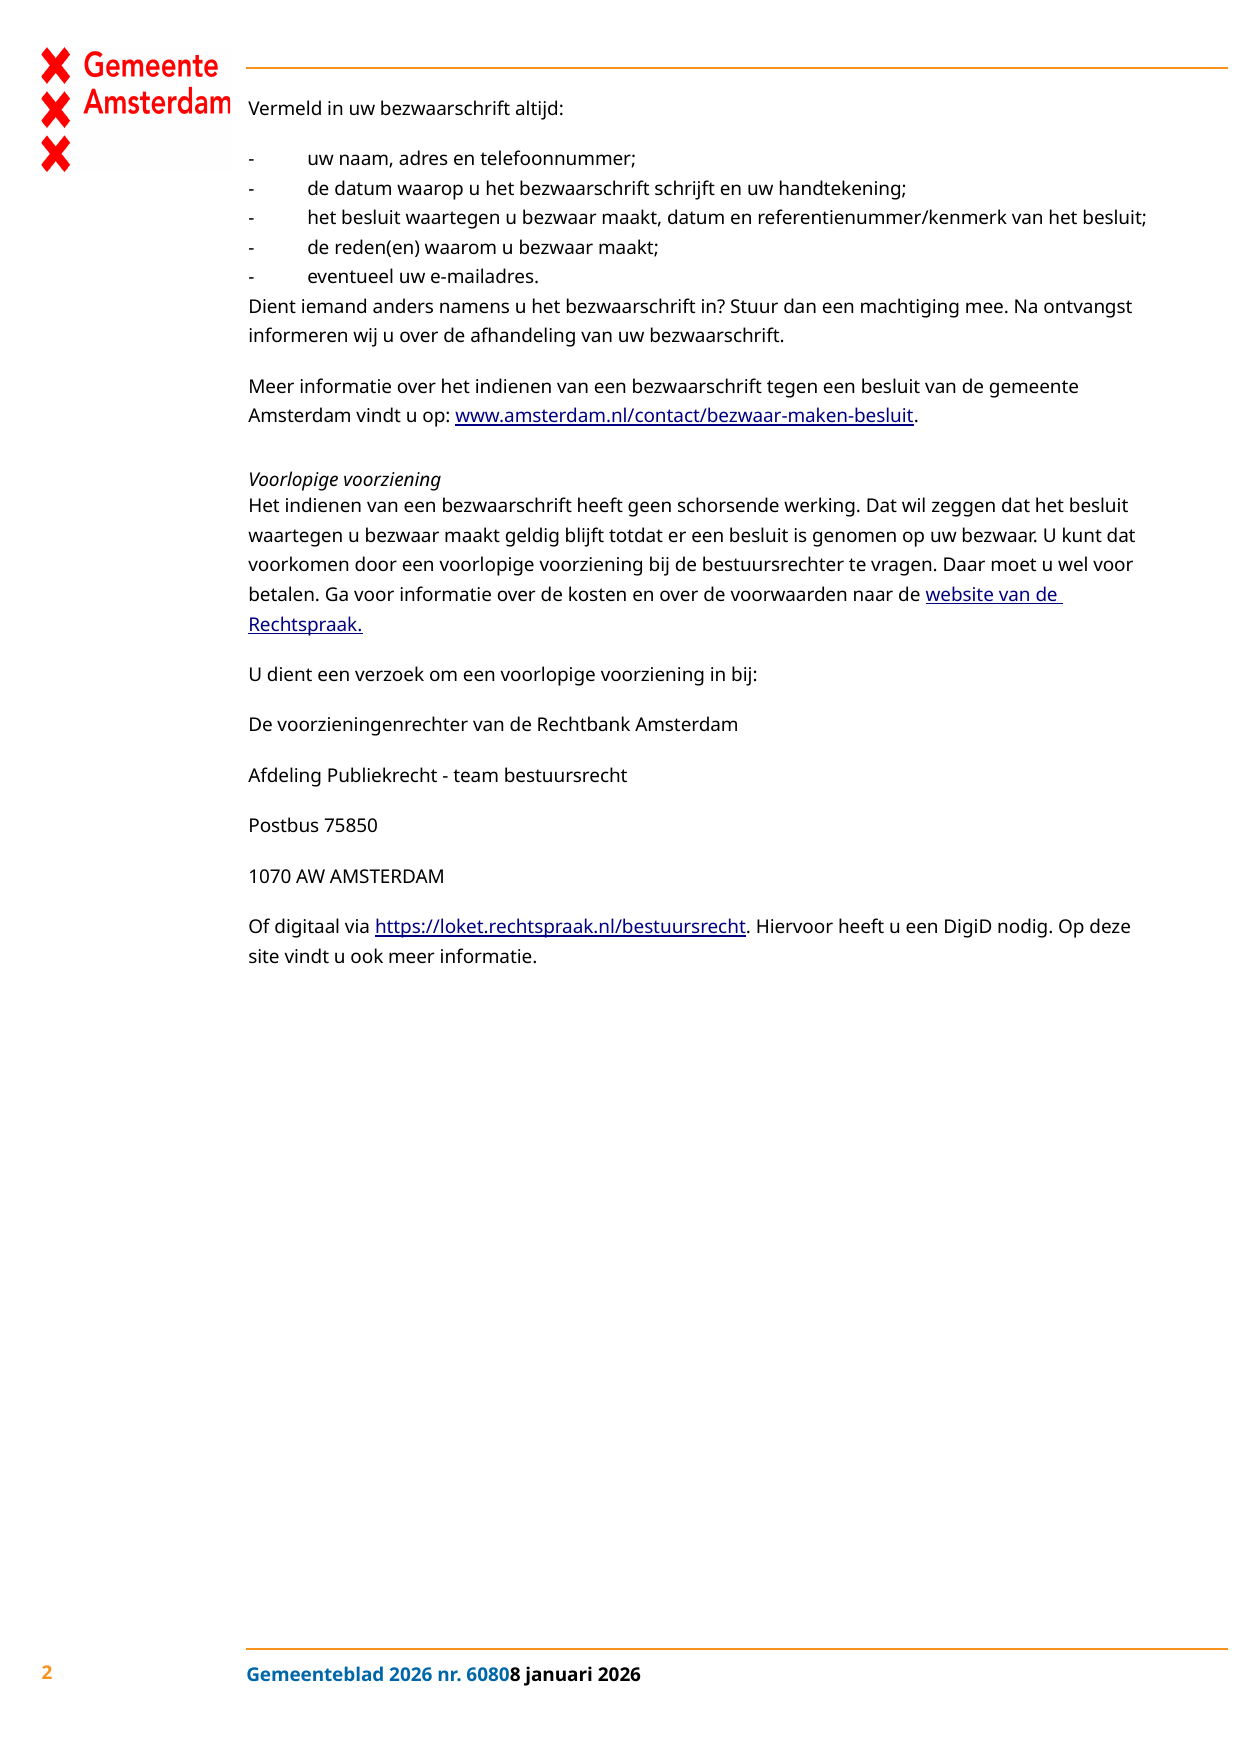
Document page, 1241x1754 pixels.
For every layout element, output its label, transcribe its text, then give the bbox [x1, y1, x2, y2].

picture [41, 47, 231, 172]
text De voorzieningenrechter van de Rechtbank Amsterdam [248, 712, 1152, 737]
list de datum waarop u het bezwaarschrift schrijft en uw handtekening; [248, 175, 1152, 201]
text Dient iemand anders namens u het bezwaarschrift in? Stuur dan een machtiging mee. Na ontvangst informeren wij u over de afhandeling van uw bezwaarschrift. [248, 293, 1152, 348]
text Voorlopige voorziening [248, 467, 1152, 492]
list uw naam, adres en telefoonnummer; [248, 145, 1152, 171]
text U dient een verzoek om een voorlopige voorziening in bij: [248, 661, 1152, 687]
list de reden(en) waarom u bezwaar maakt; [248, 234, 1152, 260]
list het besluit waartegen u bezwaar maakt, datum en referentienummer/kenmerk van het besluit; [248, 204, 1152, 230]
text Het indienen van een bezwaarschrift heeft geen schorsende werking. Dat wil zeggen dat het besluit waartegen u bezwaar maakt geldig blijft totdat er een besluit is genomen op uw bezwaar. U kunt dat voorkomen door een voorlopige voorziening bij de bestuursrechter te vragen. Daar moet u wel voor betalen. Ga voor informatie over de kosten en over de voorwaarden naar de website van de Rechtspraak. [248, 492, 1152, 636]
text Vermeld in uw bezwaarschrift altijd: [248, 95, 1152, 121]
text 1070 AW AMSTERDAM [248, 863, 1152, 888]
list eventueel uw e-mailadres. [248, 263, 1152, 289]
text Of digitaal via https://loket.rechtspraak.nl/bestuursrecht. Hiervoor heeft u een DigiD nodig. Op deze site vindt u ook meer informatie. [248, 913, 1152, 968]
text Afdeling Publiekrecht - team bestuursrecht [248, 762, 1152, 788]
text Postbus 75850 [248, 812, 1152, 838]
text Meer informatie over het indienen van een bezwaarschrift tegen een besluit van de gemeente Amsterdam vindt u op: www.amsterdam.nl/contact/bezwaar-maken-besluit. [248, 373, 1152, 428]
